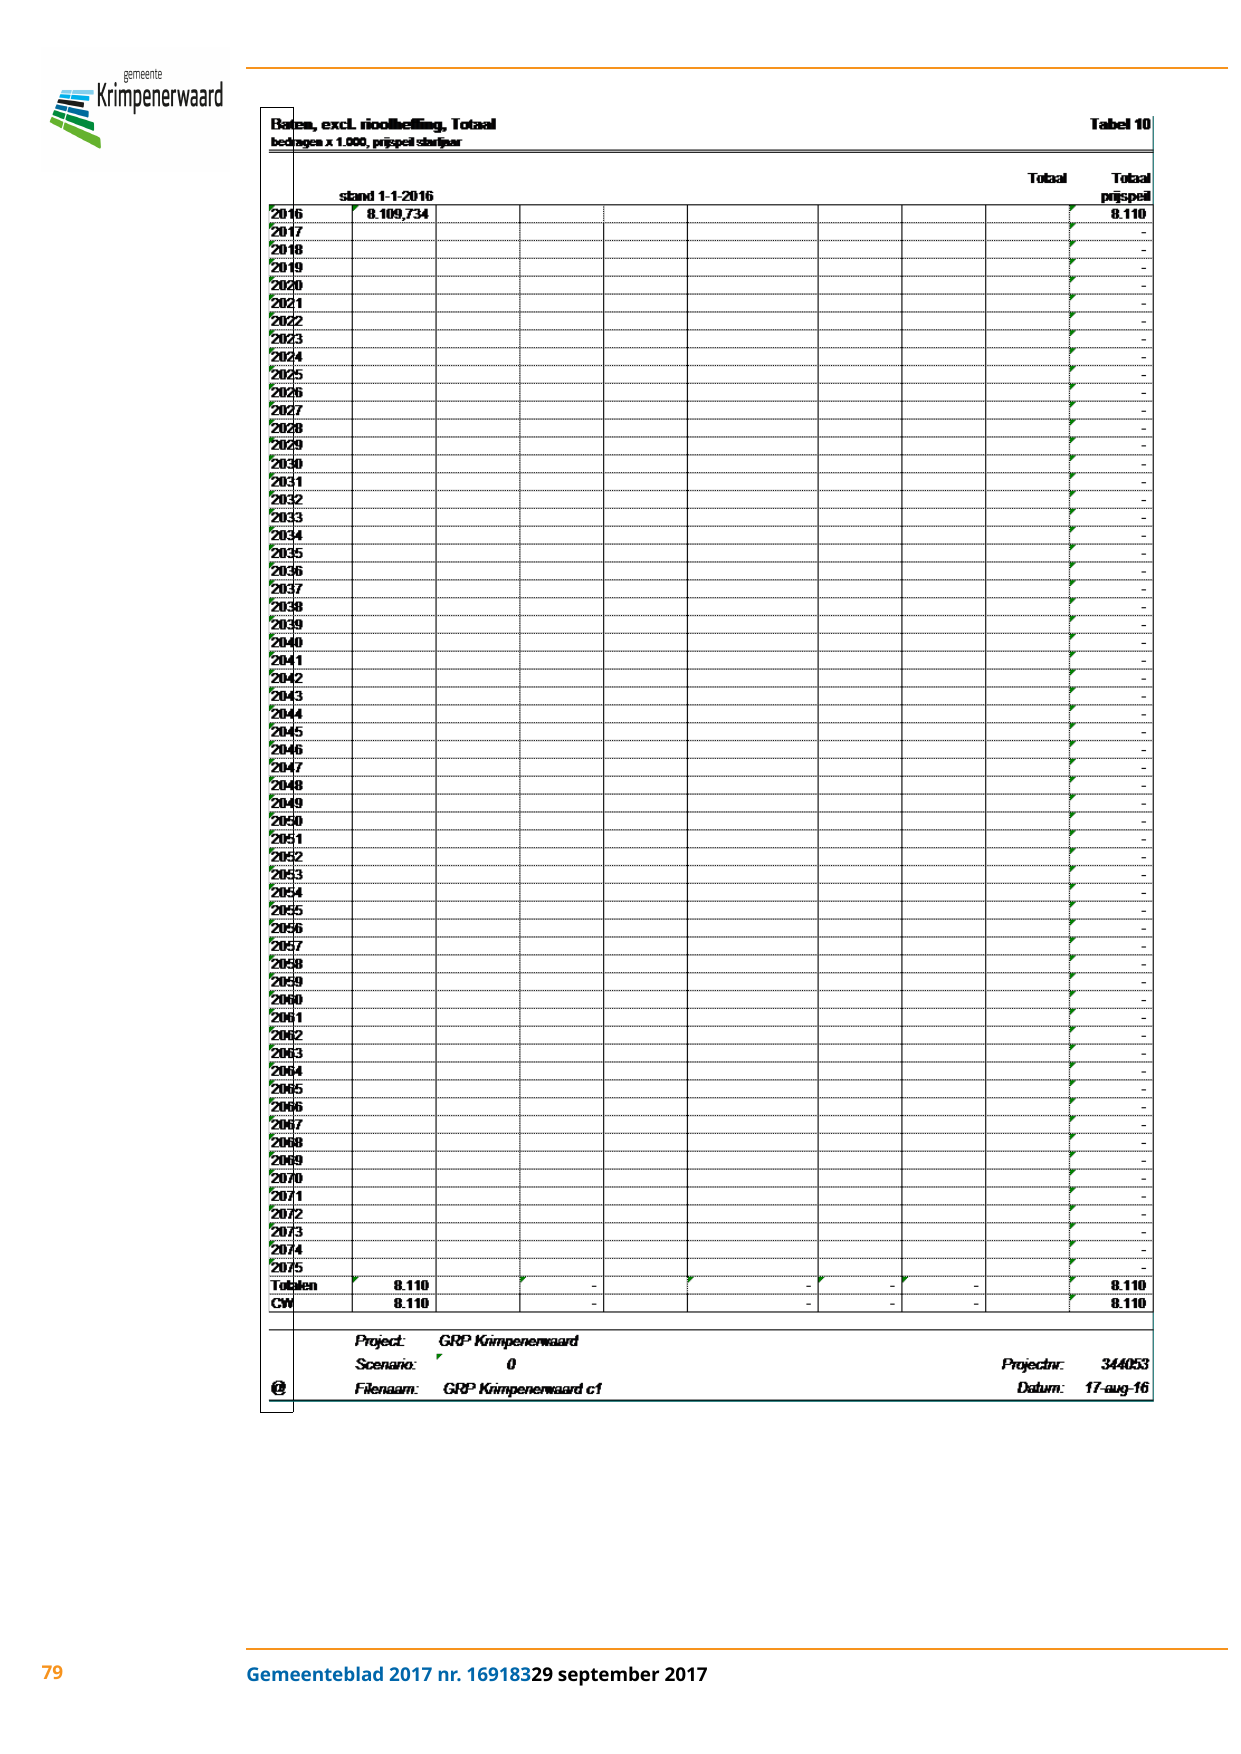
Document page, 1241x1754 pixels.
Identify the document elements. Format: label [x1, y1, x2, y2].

picture [41, 47, 231, 172]
picture [268, 115, 1155, 1403]
